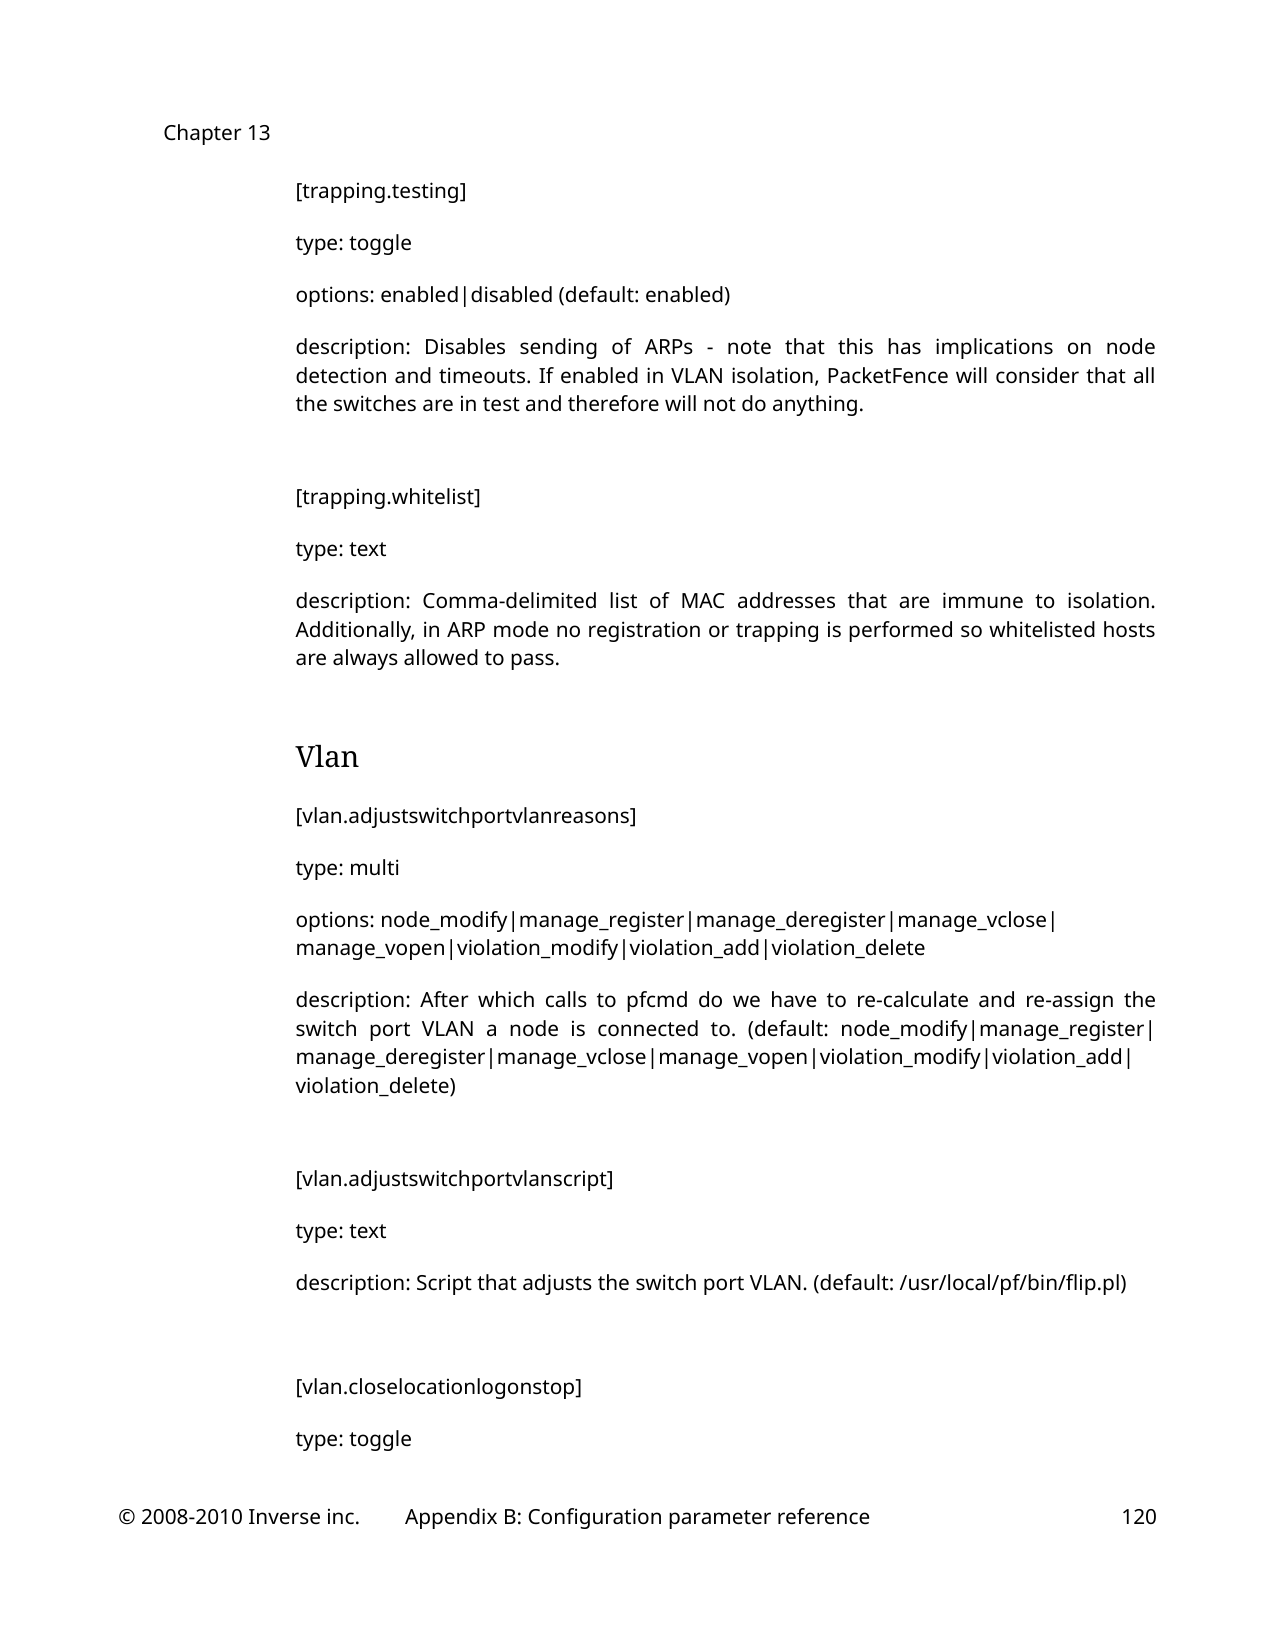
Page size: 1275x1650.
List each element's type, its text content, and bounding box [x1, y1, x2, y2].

text options: node_modify|manage_register|manage_deregister|manage_vclose|manage_vopen|violation_modify|violation_add|violation_delete [295, 905, 1157, 962]
text type: toggle [295, 228, 1157, 257]
text description: Comma-delimited list of MAC addresses that are immune to isolation. Additionally, in ARP mode no registration or trapping is performed so whitelisted hosts are always allowed to pass. [295, 586, 1157, 672]
text description: After which calls to pfcmd do we have to re-calculate and re-assign the switch port VLAN a node is connected to. (default: node_modify|manage_register|manage_deregister|manage_vclose|manage_vopen|violation_modify|violation_add|violation_delete) [295, 985, 1157, 1099]
text [vlan.adjustswitchportvlanreasons] [295, 801, 1157, 829]
text [trapping.whitelist] [295, 482, 1157, 511]
text type: toggle [295, 1424, 1157, 1453]
text options: enabled|disabled (default: enabled) [295, 280, 1157, 309]
text description: Disables sending of ARPs - note that this has implications on node detection and timeouts. If enabled in VLAN isolation, PacketFence will consider that all the switches are in test and therefore will not do anything. [295, 332, 1157, 418]
text type: text [295, 1216, 1157, 1244]
text [trapping.testing] [295, 176, 1157, 204]
text type: multi [295, 853, 1157, 881]
text [vlan.adjustswitchportvlanscript] [295, 1164, 1157, 1192]
text type: text [295, 534, 1157, 563]
text description: Script that adjusts the switch port VLAN. (default: /usr/local/pf/bin/flip.pl) [295, 1268, 1157, 1296]
subtitle Vlan [295, 736, 1157, 776]
text [vlan.closelocationlogonstop] [295, 1372, 1157, 1401]
